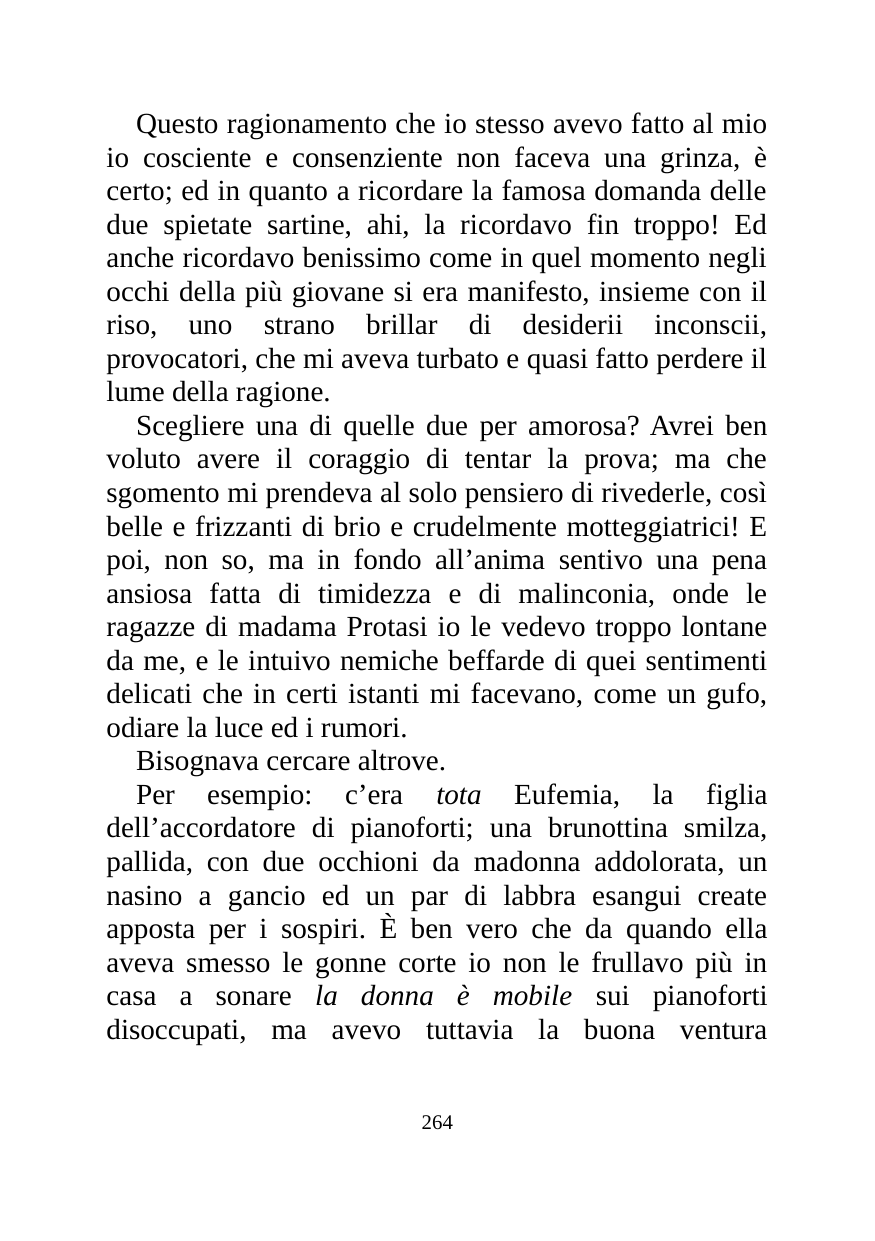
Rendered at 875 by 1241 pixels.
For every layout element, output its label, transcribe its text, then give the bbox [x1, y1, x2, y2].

text Scegliere una di quelle due per amorosa? Avrei ben voluto avere il coraggio di tentar la prova; ma che sgomento mi prendeva al solo pensiero di rivederle, così belle e frizzanti di brio e crudelmente motteggiatrici! E poi, non so, ma in fondo all’anima sentivo una pena ansiosa fatta di timidezza e di malinconia, onde le ragazze di madama Protasi io le vedevo troppo lontane da me, e le intuivo nemiche beffarde di quei sentimenti delicati che in certi istanti mi facevano, come un gufo, odiare la luce ed i rumori. [106, 408, 768, 743]
text Questo ragionamento che io stesso avevo fatto al mio io cosciente e consenziente non faceva una grinza, è certo; ed in quanto a ricordare la famosa domanda delle due spietate sartine, ahi, la ricordavo fin troppo! Ed anche ricordavo benissimo come in quel momento negli occhi della più giovane si era manifesto, insieme con il riso, uno strano brillar di desiderii inconscii, provocatori, che mi aveva turbato e quasi fatto perdere il lume della ragione. [106, 106, 768, 408]
text Bisognava cercare altrove. [106, 743, 768, 777]
text Per esempio: c’era tota Eufemia, la figlia dell’accordatore di pianoforti; una brunottina smilza, pallida, con due occhioni da madonna addolorata, un nasino a gancio ed un par di labbra esangui create apposta per i sospiri. È ben vero che da quando ella aveva smesso le gonne corte io non le frullavo più in casa a sonare la donna è mobile sui pianoforti disoccupati, ma avevo tuttavia la buona ventura [106, 777, 768, 1045]
